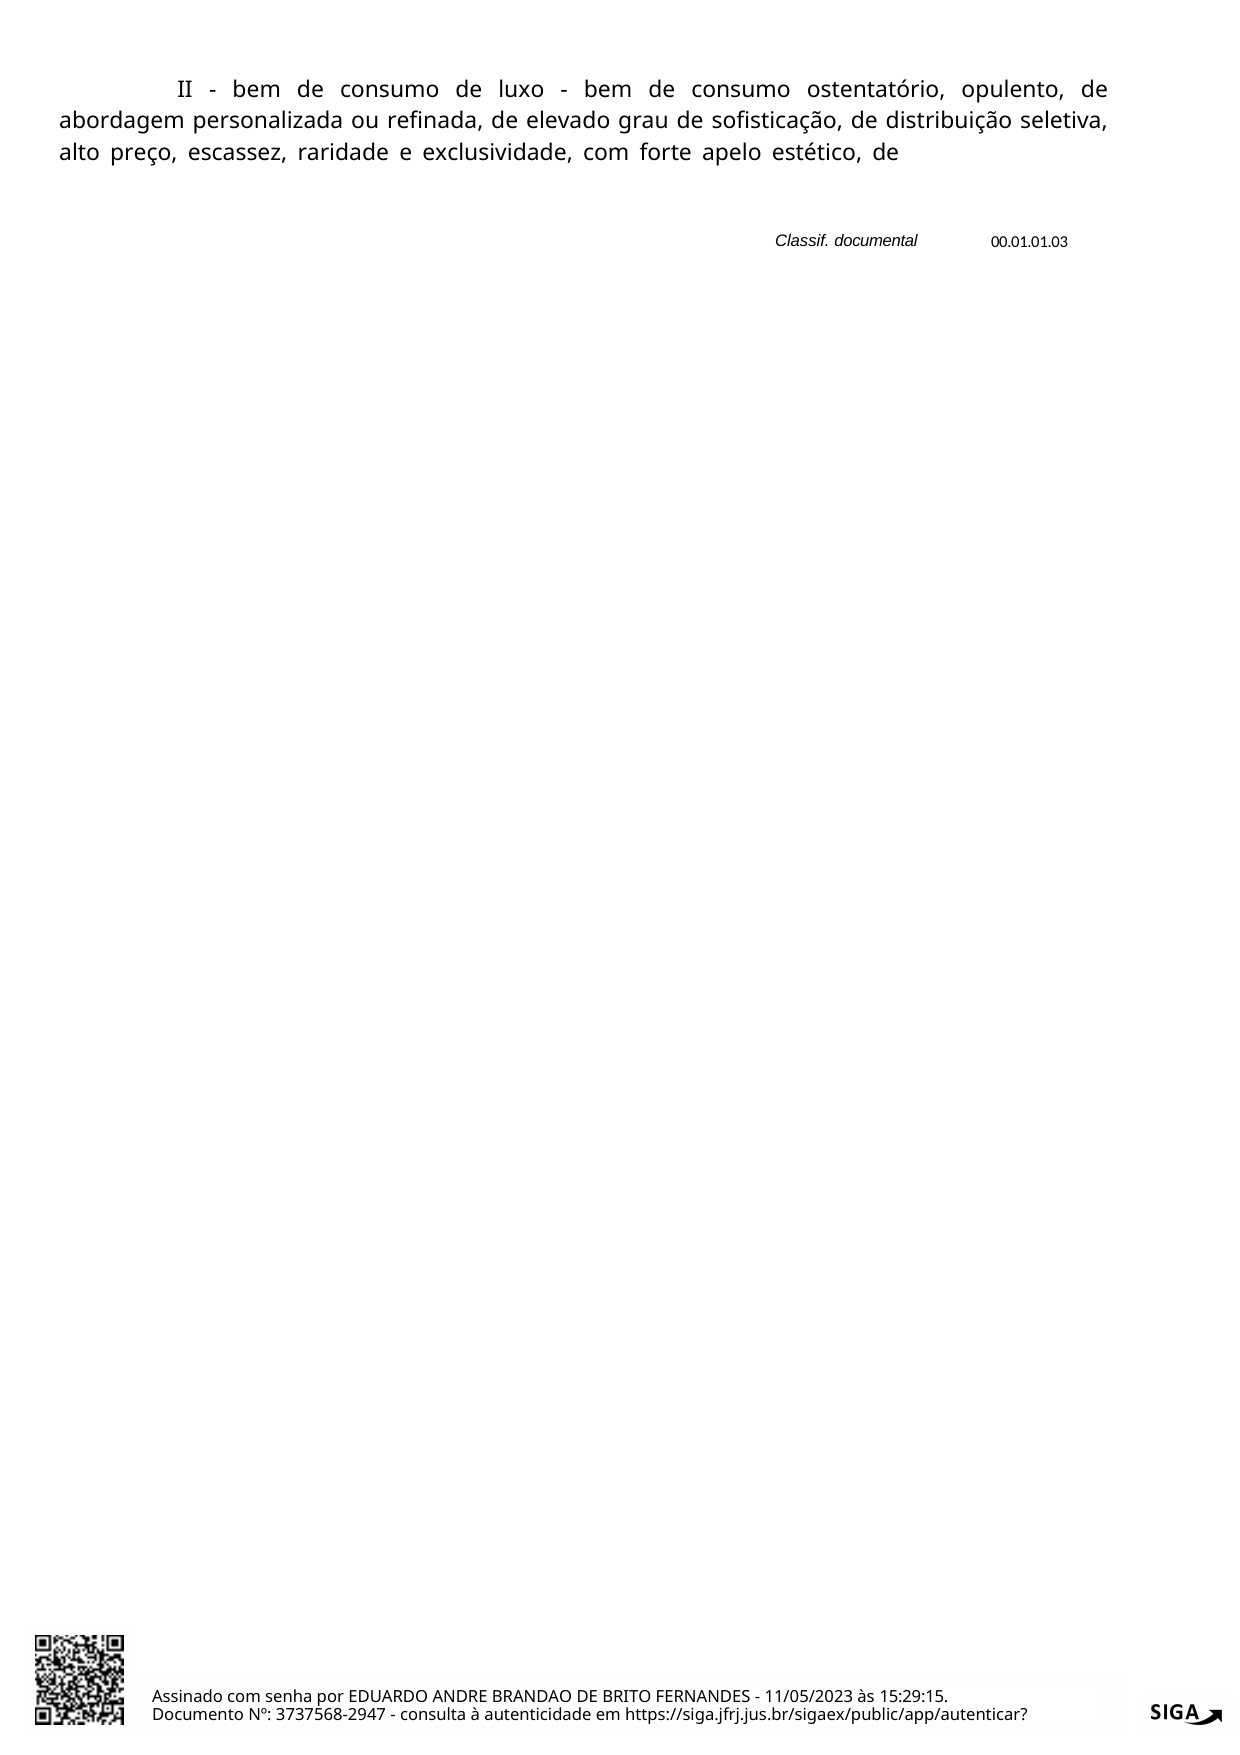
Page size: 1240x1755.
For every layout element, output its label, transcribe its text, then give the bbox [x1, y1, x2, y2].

list - bem de consumo de luxo - bem de consumo ostentatório, opulento, de abordagem personalizada ou refinada, de elevado grau de sofisticação, de distribuição seletiva, alto preço, escassez, raridade e exclusividade, com forte apelo estético, de [59, 73, 1109, 167]
